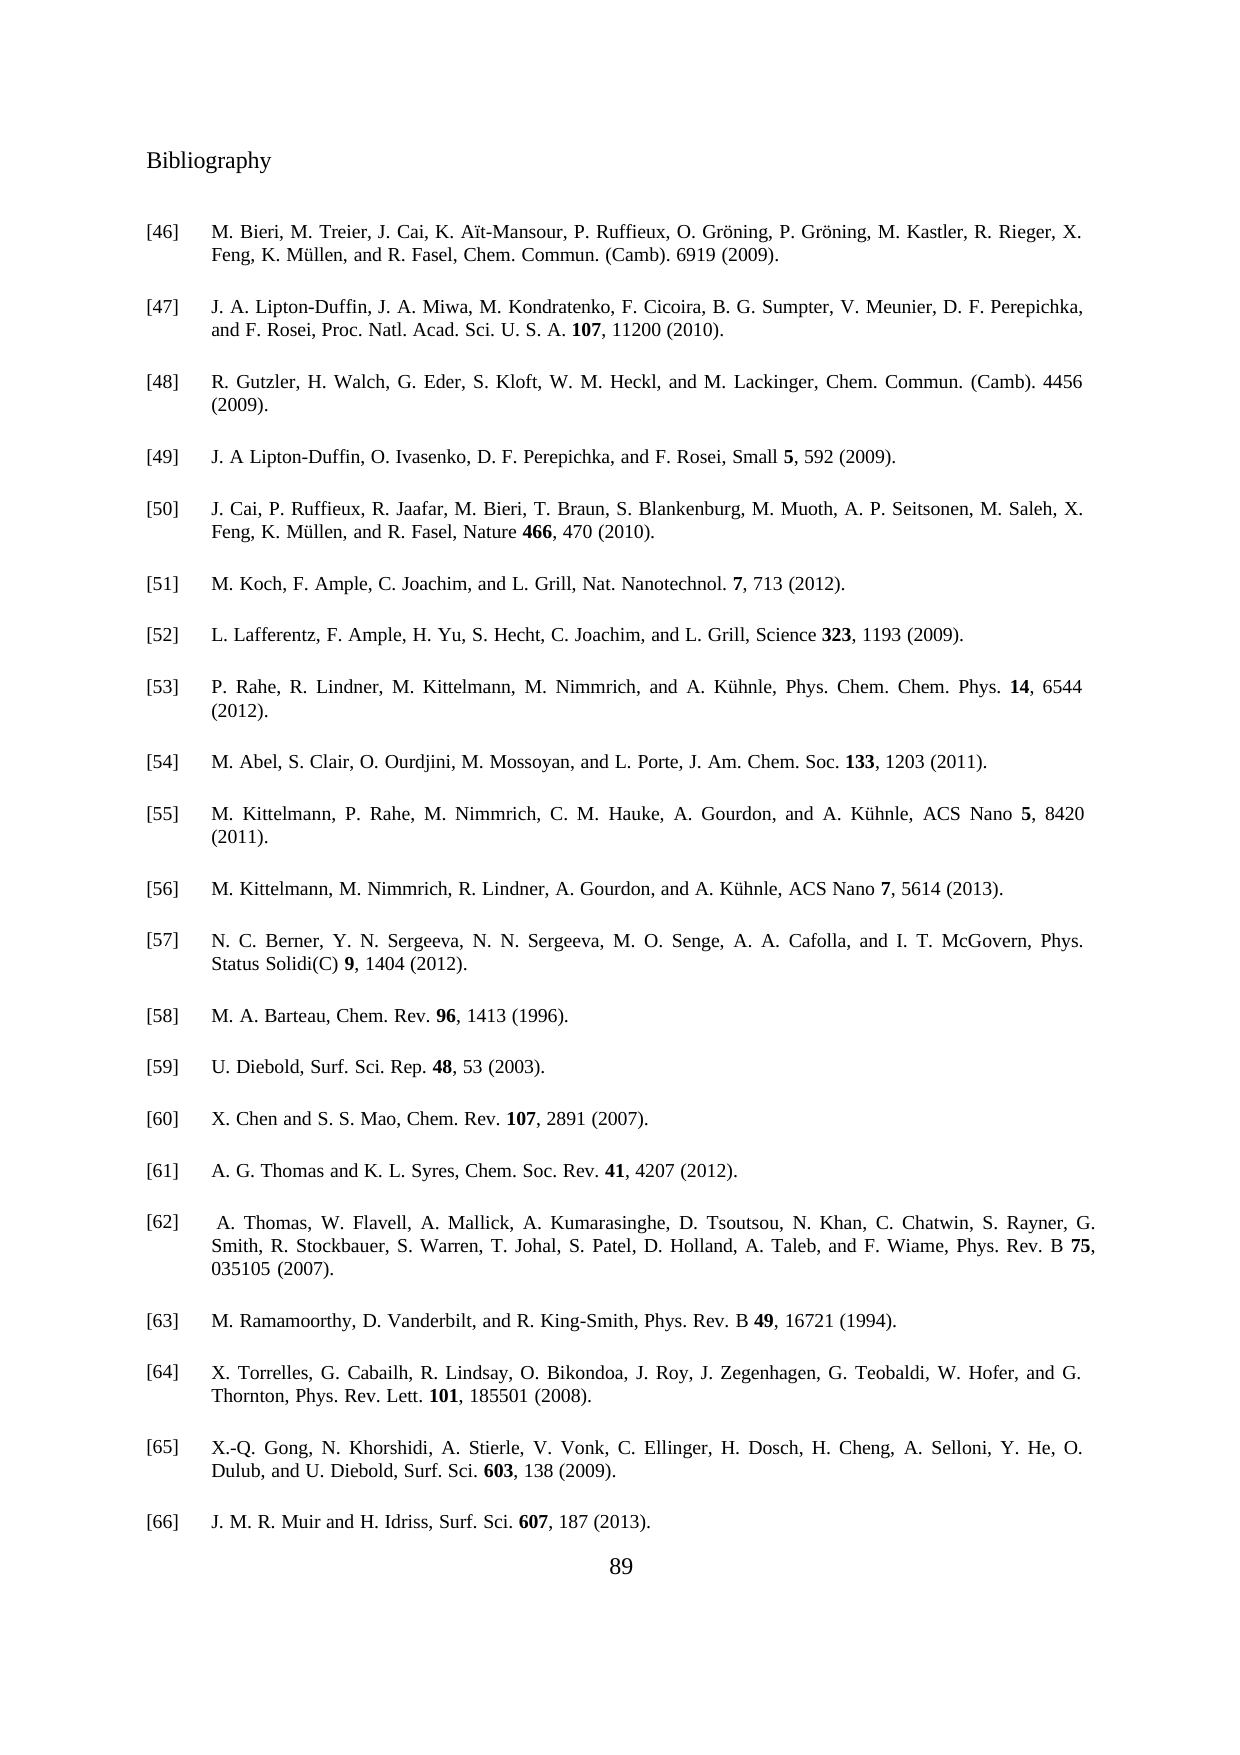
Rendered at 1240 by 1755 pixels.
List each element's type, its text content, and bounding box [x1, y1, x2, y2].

text [51] [146, 572, 182, 594]
text P. Rahe, R. Lindner, M. Kittelmann, M. Nimmrich, and A. Kühnle, Phys. Chem. Chem. Phys. 14, 6544 (2012). [211, 675, 1095, 721]
text [66] [146, 1511, 182, 1533]
text R. Gutzler, H. Walch, G. Eder, S. Kloft, W. M. Heckl, and M. Lackinger, Chem. Commun. (Camb). 4456 (2009). [211, 370, 1095, 416]
text U. Diebold, Surf. Sci. Rep. 48, 53 (2003). [211, 1056, 552, 1078]
text M. Kittelmann, P. Rahe, M. Nimmrich, C. M. Hauke, A. Gourdon, and A. Kühnle, ACS Nano 5, 8420 (2011). [211, 802, 1095, 848]
text X. Chen and S. S. Mao, Chem. Rev. 107, 2891 (2007). [211, 1107, 657, 1130]
text X.-Q. Gong, N. Khorshidi, A. Stierle, V. Vonk, C. Ellinger, H. Dosch, H. Cheng, A. Selloni, Y. He, O. Dulub, and U. Diebold, Surf. Sci. 603, 138 (2009). [211, 1436, 1096, 1482]
text [60] [146, 1107, 182, 1130]
text [54] [146, 750, 182, 773]
text J. M. R. Muir and H. Idriss, Surf. Sci. 607, 187 (2013). [211, 1511, 659, 1533]
text [65] [146, 1436, 182, 1458]
text L. Lafferentz, F. Ample, H. Yu, S. Hecht, C. Joachim, and L. Grill, Science 323, 1193 (2009). [211, 624, 977, 646]
text [63] [146, 1309, 182, 1332]
text M. Ramamoorthy, D. Vanderbilt, and R. King-Smith, Phys. Rev. B 49, 16721 (1994). [211, 1309, 909, 1332]
text [62] [146, 1211, 182, 1233]
text J. A. Lipton-Duffin, J. A. Miwa, M. Kondratenko, F. Cicoira, B. G. Sumpter, V. Meunier, D. F. Perepichka, and F. Rosei, Proc. Natl. Acad. Sci. U. S. A. 107, 11200 (2010). [211, 295, 1096, 341]
text M. Abel, S. Clair, O. Ourdjini, M. Mossoyan, and L. Porte, J. Am. Chem. Soc. 133, 1203 (2011). [211, 750, 1001, 773]
text [61] [146, 1159, 182, 1182]
text [50] [146, 497, 182, 519]
text X. Torrelles, G. Cabailh, R. Lindsay, O. Bikondoa, J. Roy, J. Zegenhagen, G. Teobaldi, W. Hofer, and G. Thornton, Phys. Rev. Lett. 101, 185501 (2008). [211, 1361, 1096, 1407]
text [56] [146, 877, 182, 900]
text M. Koch, F. Ample, C. Joachim, and L. Grill, Nat. Nanotechnol. 7, 713 (2012). [211, 572, 857, 594]
text [64] [146, 1361, 182, 1383]
text [46] [146, 220, 182, 243]
text A. Thomas, W. Flavell, A. Mallick, A. Kumarasinghe, D. Tsoutsou, N. Khan, C. Chatwin, S. Rayner, G. Smith, R. Stockbauer, S. Warren, T. Johal, S. Patel, D. Holland, A. Taleb, and F. Wiame, Phys. Rev. B 75, 035105 (2007). [211, 1211, 1096, 1280]
text [47] [146, 295, 182, 318]
text [59] [146, 1056, 182, 1078]
text 89 [209, 1552, 633, 1580]
text [53] [146, 675, 182, 698]
text [49] [146, 445, 182, 468]
text [55] [146, 802, 182, 825]
text N. C. Berner, Y. N. Sergeeva, N. N. Sergeeva, M. O. Senge, A. A. Cafolla, and I. T. McGovern, Phys. Status Solidi(C) 9, 1404 (2012). [211, 929, 1096, 975]
text [48] [146, 370, 182, 393]
text A. G. Thomas and K. L. Syres, Chem. Soc. Rev. 41, 4207 (2012). [211, 1159, 747, 1182]
text M. Kittelmann, M. Nimmrich, R. Lindner, A. Gourdon, and A. Kühnle, ACS Nano 7, 5614 (2013). [211, 877, 1017, 900]
text [52] [146, 624, 182, 646]
text J. A Lipton-Duffin, O. Ivasenko, D. F. Perepichka, and F. Rosei, Small 5, 592 (2009). [211, 445, 910, 468]
text J. Cai, P. Ruffieux, R. Jaafar, M. Bieri, T. Braun, S. Blankenburg, M. Muoth, A. P. Seitsonen, M. Saleh, X. Feng, K. Müllen, and R. Fasel, Nature 466, 470 (2010). [211, 497, 1096, 543]
text Bibliography [146, 147, 276, 173]
text M. Bieri, M. Treier, J. Cai, K. Aït-Mansour, P. Ruffieux, O. Gröning, P. Gröning, M. Kastler, R. Rieger, X. Feng, K. Müllen, and R. Fasel, Chem. Commun. (Camb). 6919 (2009). [211, 220, 1096, 266]
text [57] [146, 929, 182, 951]
text [58] [146, 1004, 182, 1027]
text M. A. Barteau, Chem. Rev. 96, 1413 (1996). [211, 1004, 576, 1027]
